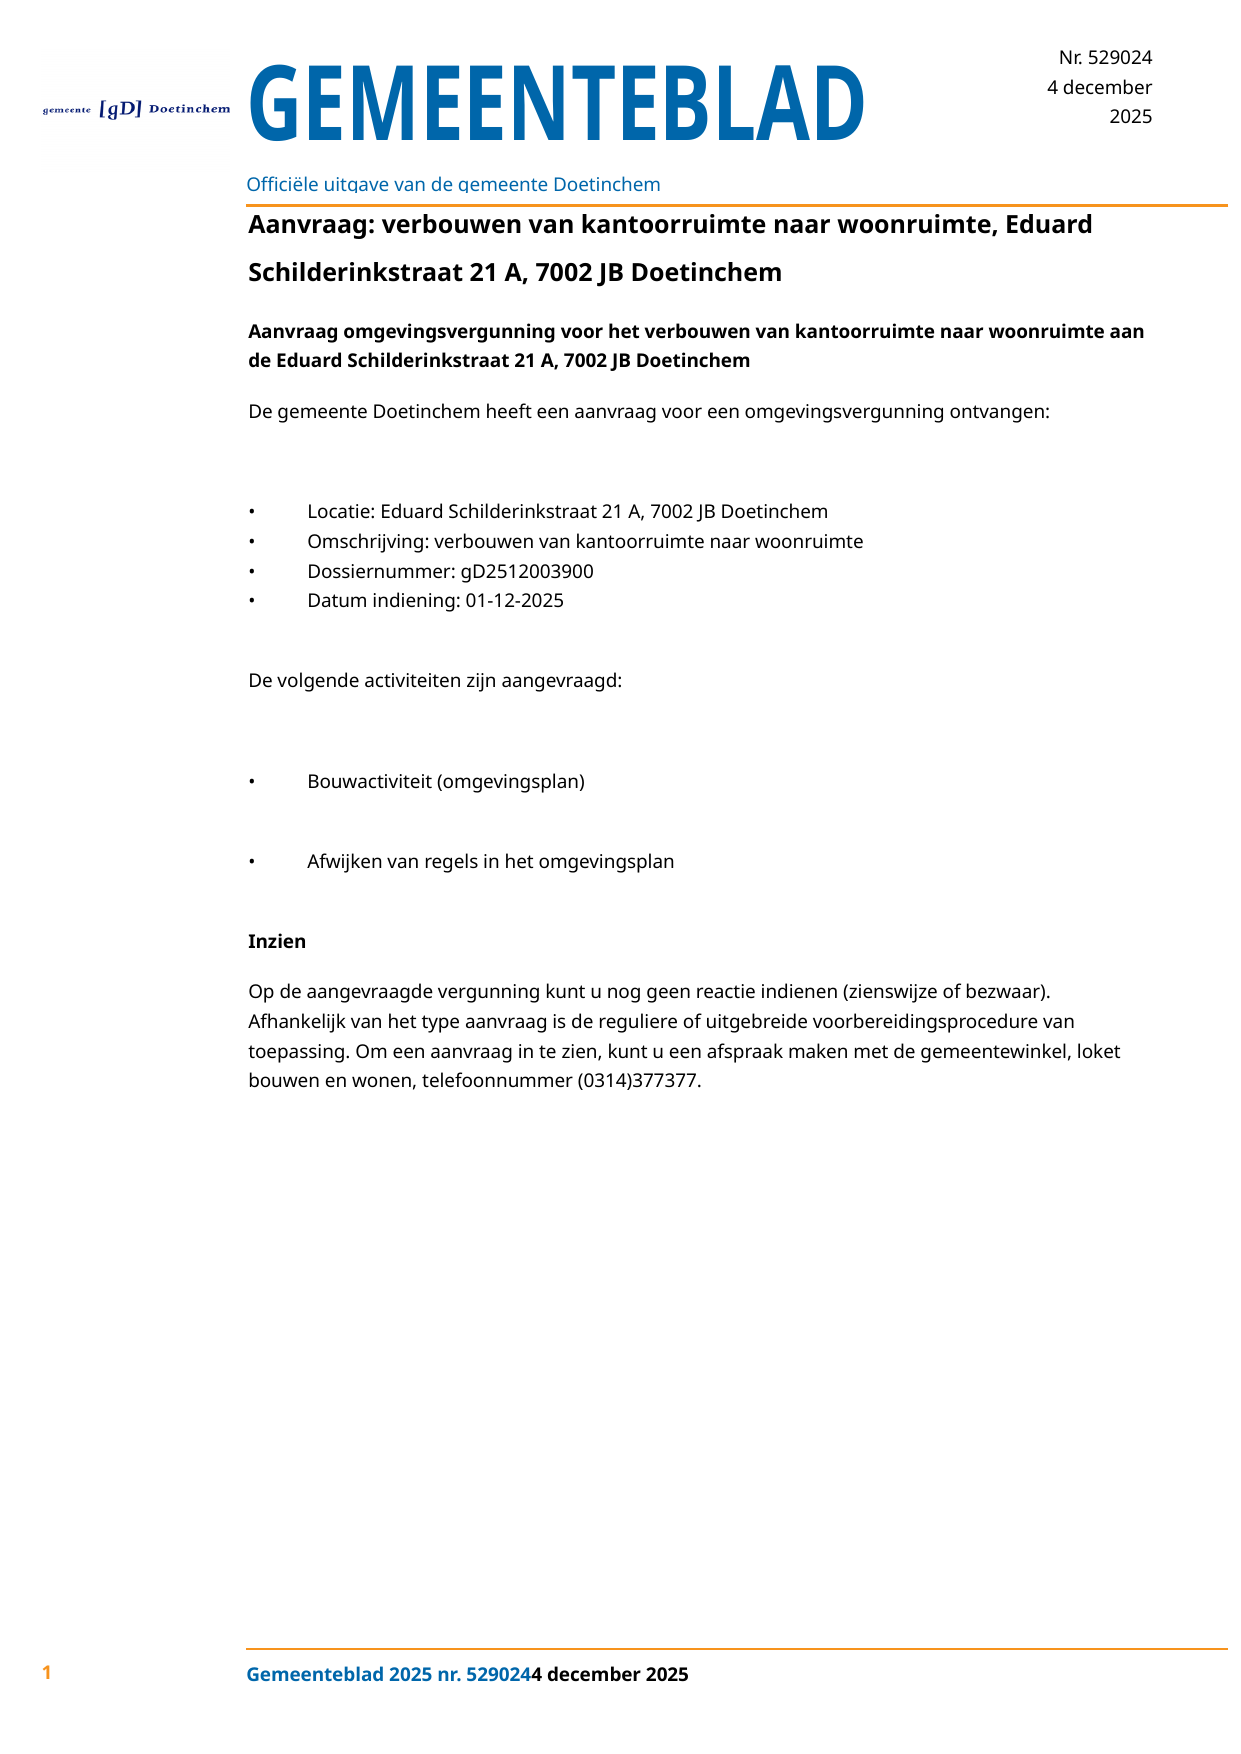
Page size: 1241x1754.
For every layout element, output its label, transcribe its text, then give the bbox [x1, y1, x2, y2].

list Dossiernummer: gD2512003900 [248, 558, 1152, 584]
list Bouwactiviteit (omgevingsplan) [248, 768, 1152, 794]
list Locatie: Eduard Schilderinkstraat 21 A, 7002 JB Doetinchem [248, 499, 1152, 524]
text Inzien [248, 928, 1152, 954]
list Afwijken van regels in het omgevingsplan [248, 848, 1152, 874]
list Datum indiening: 01-12-2025 [248, 587, 1152, 613]
picture [41, 47, 231, 172]
text Op de aangevraagde vergunning kunt u nog geen reactie indienen (zienswijze of bezwaar). Afhankelijk van het type aanvraag is de reguliere of uitgebreide voorbereidingsprocedure van toepassing. Om een aanvraag in te zien, kunt u een afspraak maken met de gemeentewinkel, loket bouwen en wonen, telefoonnummer (0314)377377. [248, 979, 1152, 1093]
text De gemeente Doetinchem heeft een aanvraag voor een omgevingsvergunning ontvangen: [248, 398, 1152, 424]
text De volgende activiteiten zijn aangevraagd: [248, 667, 1152, 693]
text Aanvraag: verbouwen van kantoorruimte naar woonruimte, Eduard Schilderinkstraat 21 A, 7002 JB Doetinchem [248, 207, 1152, 288]
list Omschrijving: verbouwen van kantoorruimte naar woonruimte [248, 528, 1152, 554]
text Aanvraag omgevingsvergunning voor het verbouwen van kantoorruimte naar woonruimte aan de Eduard Schilderinkstraat 21 A, 7002 JB Doetinchem [248, 318, 1152, 373]
